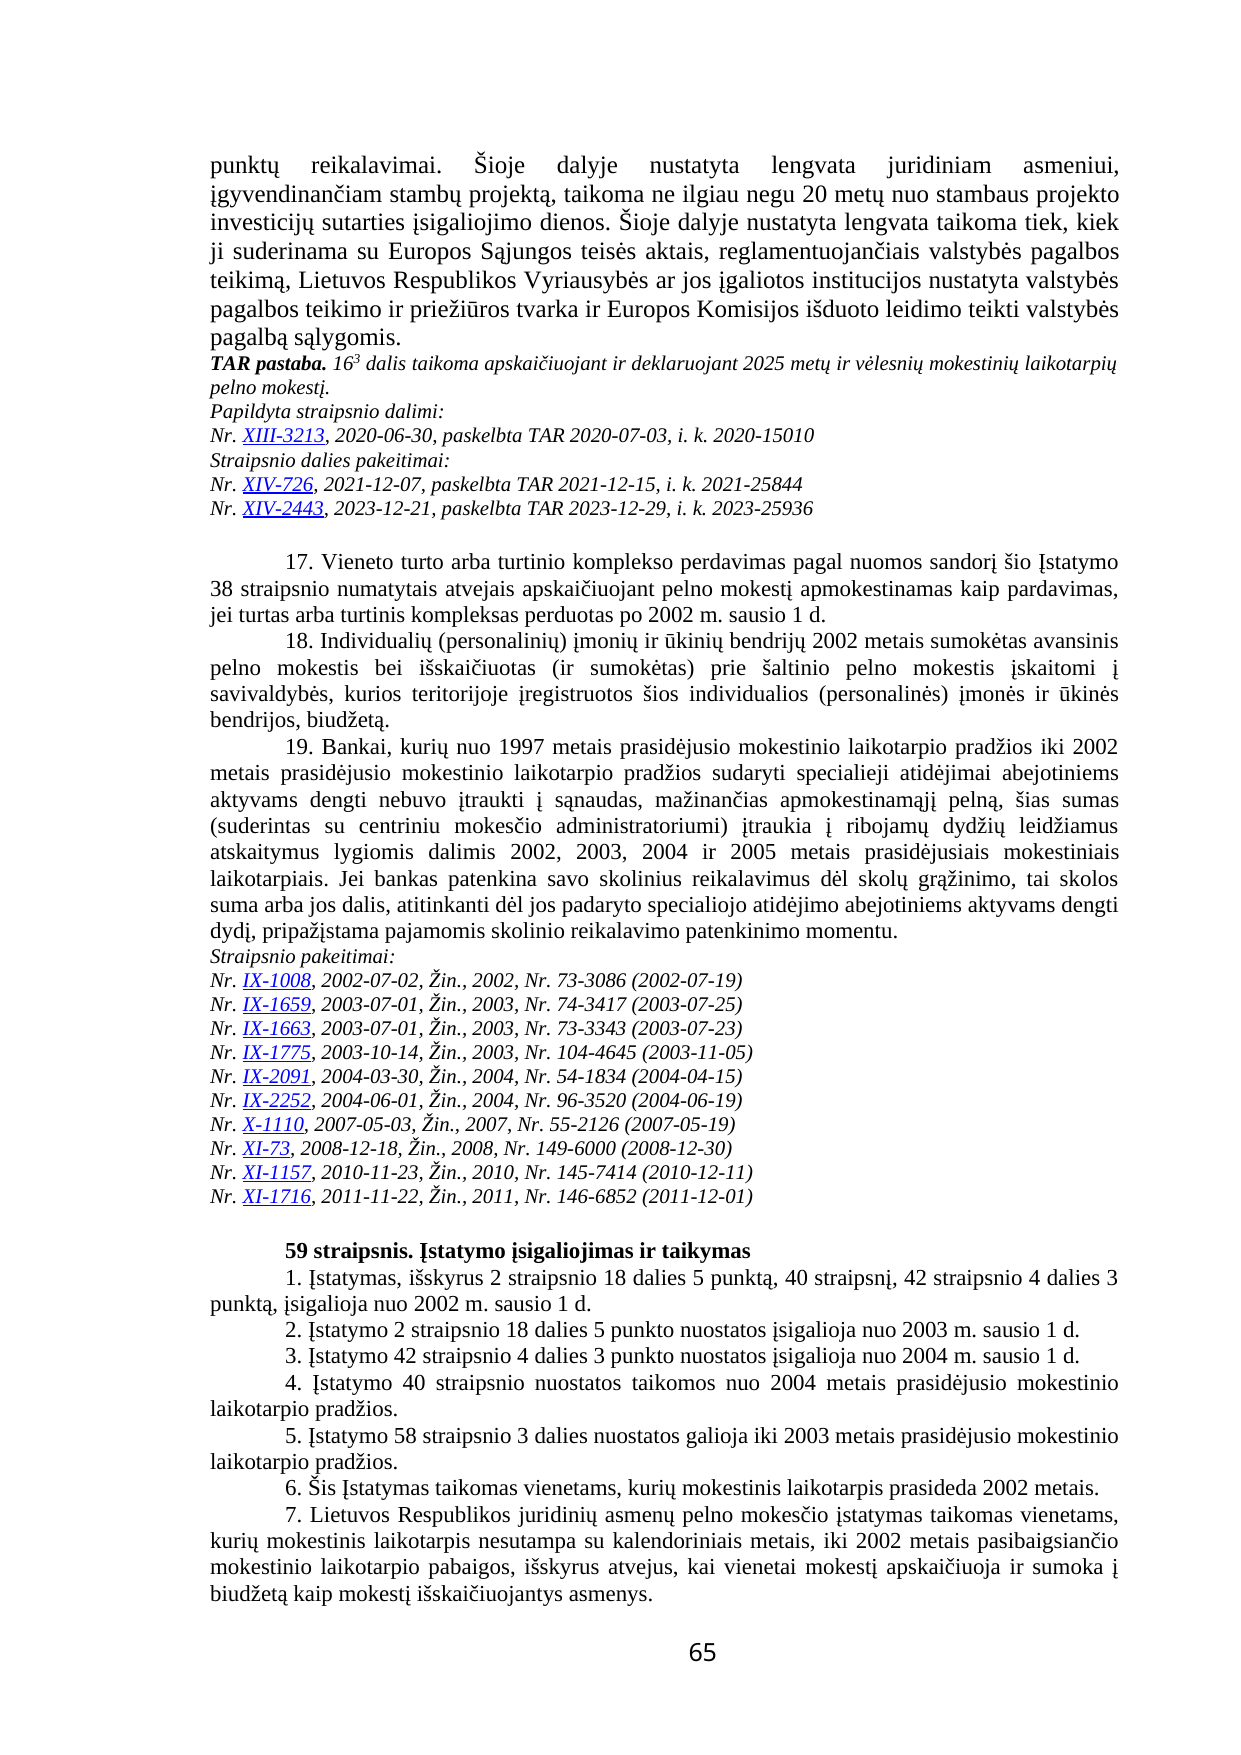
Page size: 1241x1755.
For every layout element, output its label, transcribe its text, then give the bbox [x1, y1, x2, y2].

text 5. Įstatymo 58 straipsnio 3 dalies nuostatos galioja iki 2003 metais prasidėjusio mokestinio laikotarpio pradžios. [210, 1422, 1120, 1474]
text 2. Įstatymo 2 straipsnio 18 dalies 5 punkto nuostatos įsigalioja nuo 2003 m. sausio 1 d. [210, 1316, 1120, 1343]
text Nr. X-1110, 2007-05-03, Žin., 2007, Nr. 55-2126 (2007-05-19) [210, 1112, 1120, 1136]
text 59 straipsnis. Įstatymo įsigaliojimas ir taikymas [210, 1237, 1120, 1263]
text 1. Įstatymas, išskyrus 2 straipsnio 18 dalies 5 punktą, 40 straipsnį, 42 straipsnio 4 dalies 3 punktą, įsigalioja nuo 2002 m. sausio 1 d. [210, 1263, 1120, 1316]
text punktų reikalavimai. Šioje dalyje nustatyta lengvata juridiniam asmeniui, įgyvendinančiam stambų projektą, taikoma ne ilgiau negu 20 metų nuo stambaus projekto investicijų sutarties įsigaliojimo dienos. Šioje dalyje nustatyta lengvata taikoma tiek, kiek ji suderinama su Europos Sąjungos teisės aktais, reglamentuojančiais valstybės pagalbos teikimą, Lietuvos Respublikos Vyriausybės ar jos įgaliotos institucijos nustatyta valstybės pagalbos teikimo ir priežiūros tvarka ir Europos Komisijos išduoto leidimo teikti valstybės pagalbą sąlygomis. [210, 150, 1120, 351]
text Nr. XIV-726, 2021-12-07, paskelbta TAR 2021-12-15, i. k. 2021-25844 [210, 472, 1120, 496]
text Nr. IX-1775, 2003-10-14, Žin., 2003, Nr. 104-4645 (2003-11-05) [210, 1040, 1120, 1064]
text Nr. XIV-2443, 2023-12-21, paskelbta TAR 2023-12-29, i. k. 2023-25936 [210, 496, 1120, 520]
text 19. Bankai, kurių nuo 1997 metais prasidėjusio mokestinio laikotarpio pradžios iki 2002 metais prasidėjusio mokestinio laikotarpio pradžios sudaryti specialieji atidėjimai abejotiniems aktyvams dengti nebuvo įtraukti į sąnaudas, mažinančias apmokestinamąjį pelną, šias sumas (suderintas su centriniu mokesčio administratoriumi) įtraukia į ribojamų dydžių leidžiamus atskaitymus lygiomis dalimis 2002, 2003, 2004 ir 2005 metais prasidėjusiais mokestiniais laikotarpiais. Jei bankas patenkina savo skolinius reikalavimus dėl skolų grąžinimo, tai skolos suma arba jos dalis, atitinkanti dėl jos padaryto specialiojo atidėjimo abejotiniems aktyvams dengti dydį, pripažįstama pajamomis skolinio reikalavimo patenkinimo momentu. [210, 733, 1120, 944]
text 6. Šis Įstatymas taikomas vienetams, kurių mokestinis laikotarpis prasideda 2002 metais. [210, 1474, 1120, 1501]
text Nr. IX-1008, 2002-07-02, Žin., 2002, Nr. 73-3086 (2002-07-19) [210, 968, 1120, 992]
text Nr. XI-1716, 2011-11-22, Žin., 2011, Nr. 146-6852 (2011-12-01) [210, 1184, 1120, 1208]
text Nr. XIII-3213, 2020-06-30, paskelbta TAR 2020-07-03, i. k. 2020-15010 [210, 423, 1120, 447]
text Nr. IX-2252, 2004-06-01, Žin., 2004, Nr. 96-3520 (2004-06-19) [210, 1088, 1120, 1112]
text 18. Individualių (personalinių) įmonių ir ūkinių bendrijų 2002 metais sumokėtas avansinis pelno mokestis bei išskaičiuotas (ir sumokėtas) prie šaltinio pelno mokestis įskaitomi į savivaldybės, kurios teritorijoje įregistruotos šios individualios (personalinės) įmonės ir ūkinės bendrijos, biudžetą. [210, 627, 1120, 733]
text Nr. IX-2091, 2004-03-30, Žin., 2004, Nr. 54-1834 (2004-04-15) [210, 1064, 1120, 1088]
text Nr. XI-1157, 2010-11-23, Žin., 2010, Nr. 145-7414 (2010-12-11) [210, 1160, 1120, 1184]
text Nr. XI-73, 2008-12-18, Žin., 2008, Nr. 149-6000 (2008-12-30) [210, 1136, 1120, 1160]
text TAR pastaba. 163 dalis taikoma apskaičiuojant ir deklaruojant 2025 metų ir vėlesnių mokestinių laikotarpių pelno mokestį. [210, 351, 1120, 399]
text 17. Vieneto turto arba turtinio komplekso perdavimas pagal nuomos sandorį šio Įstatymo 38 straipsnio numatytais atvejais apskaičiuojant pelno mokestį apmokestinamas kaip pardavimas, jei turtas arba turtinis kompleksas perduotas po 2002 m. sausio 1 d. [210, 548, 1120, 627]
text Straipsnio pakeitimai: [210, 944, 1120, 968]
text Nr. IX-1663, 2003-07-01, Žin., 2003, Nr. 73-3343 (2003-07-23) [210, 1016, 1120, 1040]
text Nr. IX-1659, 2003-07-01, Žin., 2003, Nr. 74-3417 (2003-07-25) [210, 992, 1120, 1016]
text 4. Įstatymo 40 straipsnio nuostatos taikomos nuo 2004 metais prasidėjusio mokestinio laikotarpio pradžios. [210, 1369, 1120, 1422]
text Papildyta straipsnio dalimi: [210, 399, 1120, 423]
text 3. Įstatymo 42 straipsnio 4 dalies 3 punkto nuostatos įsigalioja nuo 2004 m. sausio 1 d. [210, 1343, 1120, 1369]
text Straipsnio dalies pakeitimai: [210, 447, 1120, 472]
text 7. Lietuvos Respublikos juridinių asmenų pelno mokesčio įstatymas taikomas vienetams, kurių mokestinis laikotarpis nesutampa su kalendoriniais metais, iki 2002 metais pasibaigsiančio mokestinio laikotarpio pabaigos, išskyrus atvejus, kai vienetai mokestį apskaičiuoja ir sumoka į biudžetą kaip mokestį išskaičiuojantys asmenys. [210, 1501, 1120, 1606]
